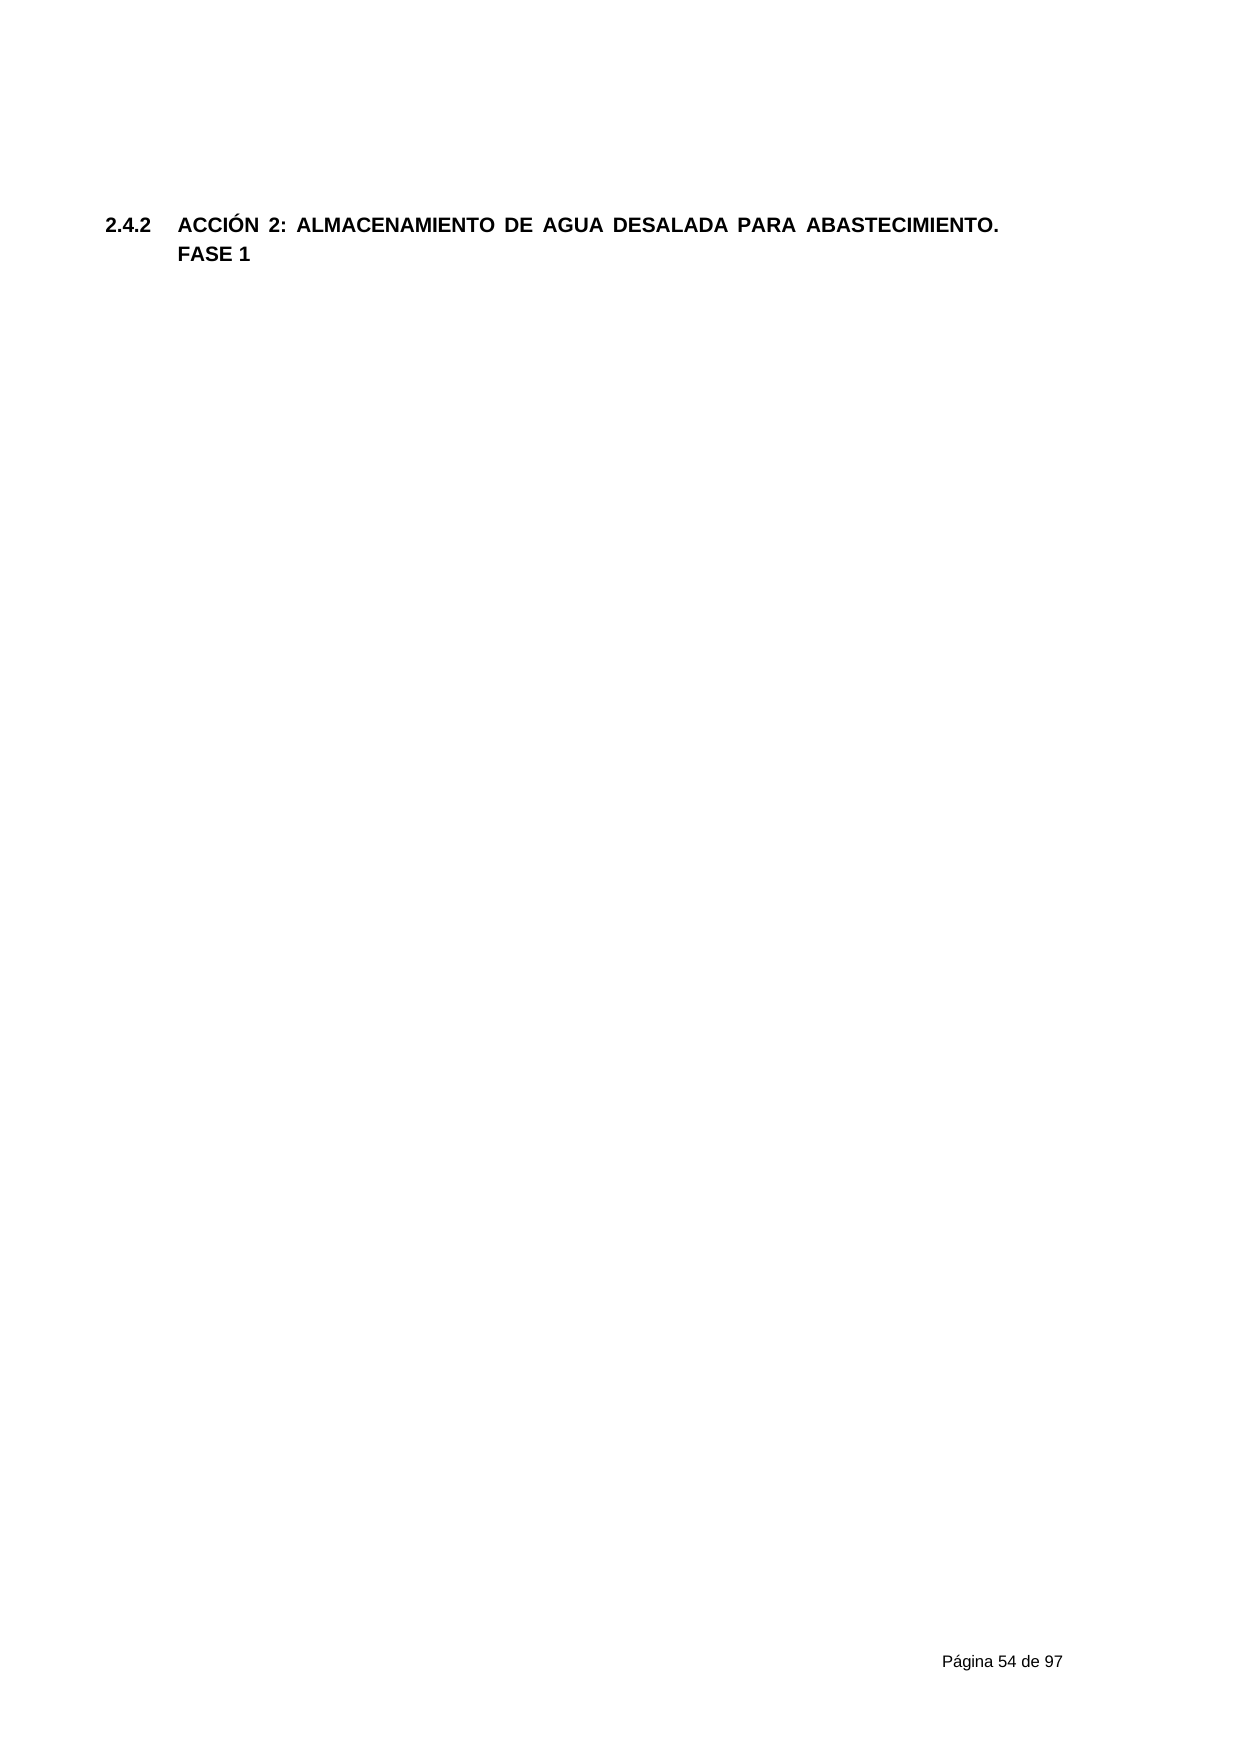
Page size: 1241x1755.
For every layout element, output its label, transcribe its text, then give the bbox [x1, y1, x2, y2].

list ACCIÓN 2: ALMACENAMIENTO DE AGUA DESALADA PARA ABASTECIMIENTO. FASE 1 [150, 213, 1064, 266]
